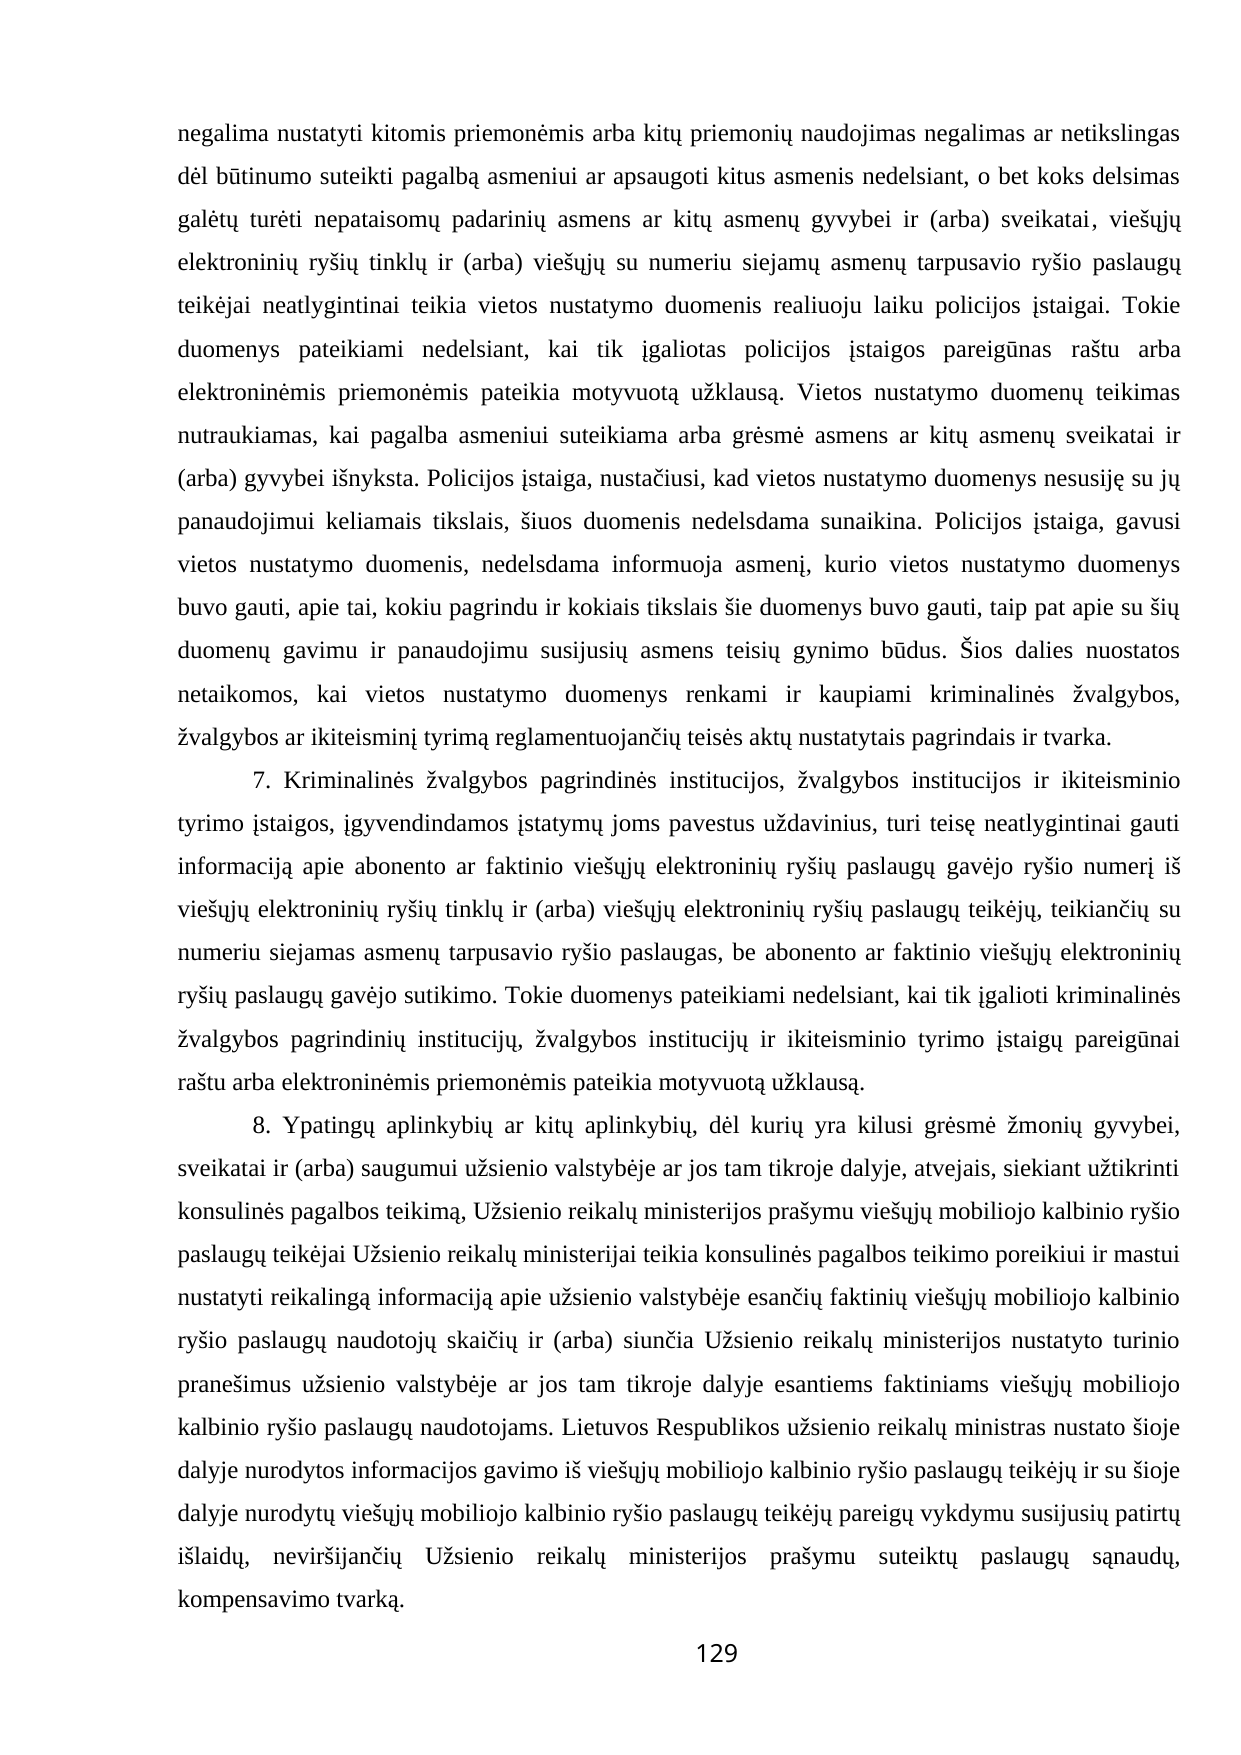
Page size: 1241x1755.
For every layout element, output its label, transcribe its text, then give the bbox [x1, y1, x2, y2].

text negalima nustatyti kitomis priemonėmis arba kitų priemonių naudojimas negalimas ar netikslingas dėl būtinumo suteikti pagalbą asmeniui ar apsaugoti kitus asmenis nedelsiant, o bet koks delsimas galėtų turėti nepataisomų padarinių asmens ar kitų asmenų gyvybei ir (arba) sveikatai, viešųjų elektroninių ryšių tinklų ir (arba) viešųjų su numeriu siejamų asmenų tarpusavio ryšio paslaugų teikėjai neatlygintinai teikia vietos nustatymo duomenis realiuoju laiku policijos įstaigai. Tokie duomenys pateikiami nedelsiant, kai tik įgaliotas policijos įstaigos pareigūnas raštu arba elektroninėmis priemonėmis pateikia motyvuotą užklausą. Vietos nustatymo duomenų teikimas nutraukiamas, kai pagalba asmeniui suteikiama arba grėsmė asmens ar kitų asmenų sveikatai ir (arba) gyvybei išnyksta. Policijos įstaiga, nustačiusi, kad vietos nustatymo duomenys nesusiję su jų panaudojimui keliamais tikslais, šiuos duomenis nedelsdama sunaikina. Policijos įstaiga, gavusi vietos nustatymo duomenis, nedelsdama informuoja asmenį, kurio vietos nustatymo duomenys buvo gauti, apie tai, kokiu pagrindu ir kokiais tikslais šie duomenys buvo gauti, taip pat apie su šių duomenų gavimu ir panaudojimu susijusių asmens teisių gynimo būdus. Šios dalies nuostatos netaikomos, kai vietos nustatymo duomenys renkami ir kaupiami kriminalinės žvalgybos, žvalgybos ar ikiteisminį tyrimą reglamentuojančių teisės aktų nustatytais pagrindais ir tvarka. [177, 118, 1181, 751]
text 8. Ypatingų aplinkybių ar kitų aplinkybių, dėl kurių yra kilusi grėsmė žmonių gyvybei, sveikatai ir (arba) saugumui užsienio valstybėje ar jos tam tikroje dalyje, atvejais, siekiant užtikrinti konsulinės pagalbos teikimą, Užsienio reikalų ministerijos prašymu viešųjų mobiliojo kalbinio ryšio paslaugų teikėjai Užsienio reikalų ministerijai teikia konsulinės pagalbos teikimo poreikiui ir mastui nustatyti reikalingą informaciją apie užsienio valstybėje esančių faktinių viešųjų mobiliojo kalbinio ryšio paslaugų naudotojų skaičių ir (arba) siunčia Užsienio reikalų ministerijos nustatyto turinio pranešimus užsienio valstybėje ar jos tam tikroje dalyje esantiems faktiniams viešųjų mobiliojo kalbinio ryšio paslaugų naudotojams. Lietuvos Respublikos užsienio reikalų ministras nustato šioje dalyje nurodytos informacijos gavimo iš viešųjų mobiliojo kalbinio ryšio paslaugų teikėjų ir su šioje dalyje nurodytų viešųjų mobiliojo kalbinio ryšio paslaugų teikėjų pareigų vykdymu susijusių patirtų išlaidų, neviršijančių Užsienio reikalų ministerijos prašymu suteiktų paslaugų sąnaudų, kompensavimo tvarką. [177, 1110, 1181, 1613]
text 7. Kriminalinės žvalgybos pagrindinės institucijos, žvalgybos institucijos ir ikiteisminio tyrimo įstaigos, įgyvendindamos įstatymų joms pavestus uždavinius, turi teisę neatlygintinai gauti informaciją apie abonento ar faktinio viešųjų elektroninių ryšių paslaugų gavėjo ryšio numerį iš viešųjų elektroninių ryšių tinklų ir (arba) viešųjų elektroninių ryšių paslaugų teikėjų, teikiančių su numeriu siejamas asmenų tarpusavio ryšio paslaugas, be abonento ar faktinio viešųjų elektroninių ryšių paslaugų gavėjo sutikimo. Tokie duomenys pateikiami nedelsiant, kai tik įgalioti kriminalinės žvalgybos pagrindinių institucijų, žvalgybos institucijų ir ikiteisminio tyrimo įstaigų pareigūnai raštu arba elektroninėmis priemonėmis pateikia motyvuotą užklausą. [177, 765, 1181, 1096]
